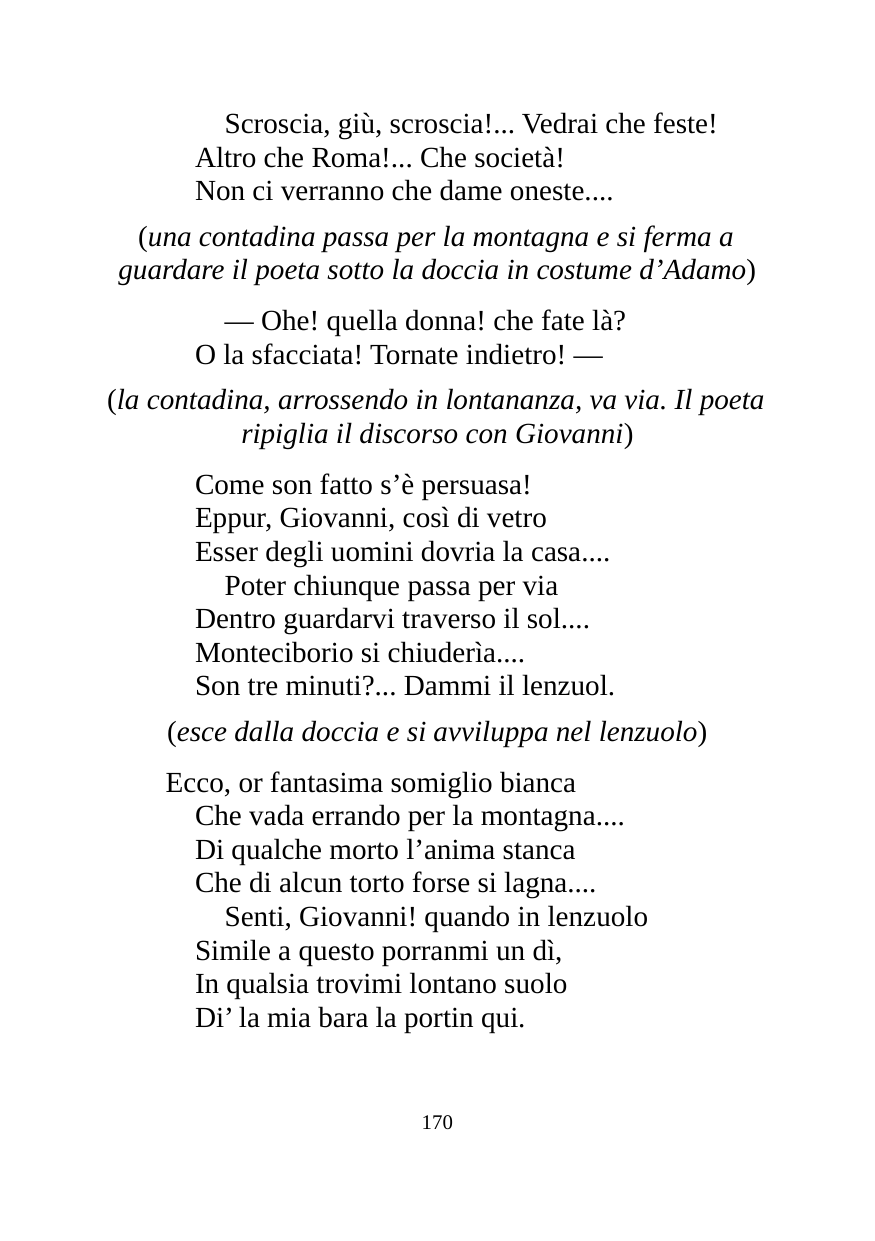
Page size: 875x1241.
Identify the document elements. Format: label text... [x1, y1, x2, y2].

text (la contadina, arrossendo in lontananza, va via. Il poeta ripiglia il discorso con Giovanni) [106, 382, 768, 449]
text Esser degli uomini dovria la casa.... [195, 534, 768, 568]
text Come son fatto s’è persuasa! [195, 467, 768, 501]
text (una contadina passa per la montagna e si ferma a guardare il poeta sotto la doccia in costume d’Adamo) [106, 219, 768, 286]
text Poter chiunque passa per via Dentro guardarvi traverso il sol.... Monteciborio si chiuderìa.... Son tre minuti?... Dammi il lenzuol. [195, 568, 768, 702]
text Eppur, Giovanni, così di vetro [195, 501, 768, 534]
text Senti, Giovanni! quando in lenzuolo Simile a questo porranmi un dì, In qualsia trovimi lontano suolo Di’ la mia bara la portin qui. [195, 899, 768, 1033]
text (esce dalla doccia e si avviluppa nel lenzuolo) [106, 714, 768, 747]
text — Ohe! quella donna! che fate là? O la sfacciata! Tornate indietro! — [195, 303, 768, 371]
text Scroscia, giù, scroscia!... Vedrai che feste! Altro che Roma!... Che società! Non ci verranno che dame oneste.... [195, 106, 768, 207]
text Ecco, or fantasima somiglio bianca Che vada errando per la montagna.... Di qualche morto l’anima stanca Che di alcun torto forse si lagna.... [165, 765, 768, 899]
